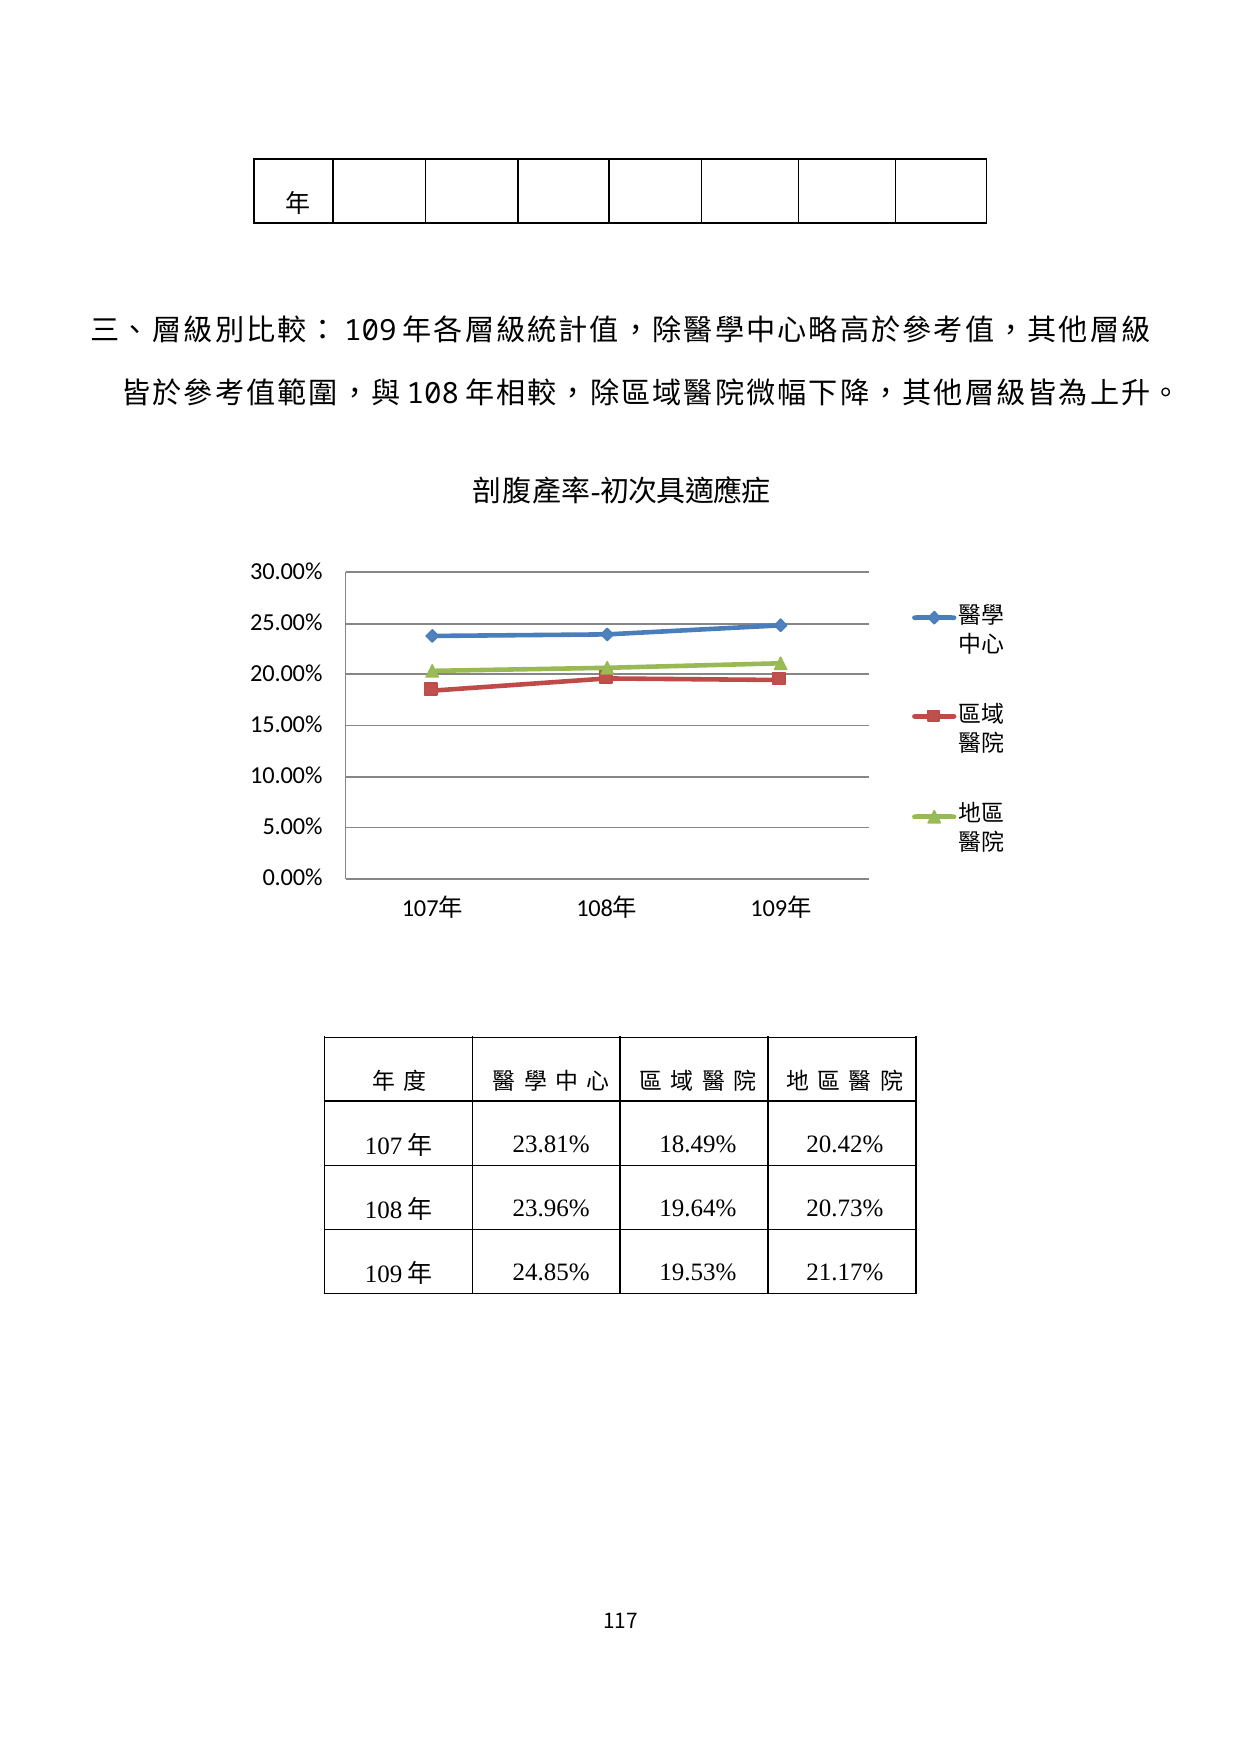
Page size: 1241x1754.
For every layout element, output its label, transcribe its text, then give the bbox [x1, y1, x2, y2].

table_cell [799, 160, 895, 222]
table_cell [519, 160, 608, 222]
table_cell 19.53% [621, 1230, 767, 1293]
table_cell [702, 160, 798, 222]
table_header 年度 [325, 1038, 472, 1100]
table_header 醫學中心 [473, 1038, 619, 1100]
table_cell [896, 160, 986, 222]
table_cell 23.96% [473, 1166, 619, 1228]
table_header 地區醫院 [769, 1038, 915, 1100]
table_header 區域醫院 [621, 1038, 767, 1100]
table_cell 年 [255, 160, 332, 222]
table_cell 108年 [325, 1166, 472, 1228]
table_cell 20.73% [769, 1166, 915, 1228]
table_cell 20.42% [769, 1102, 915, 1164]
table_cell [334, 160, 425, 222]
table_cell 18.49% [621, 1102, 767, 1164]
table_cell 21.17% [769, 1230, 915, 1293]
text 三、層級別比較：109年各層級統計值，除醫學中心略高於參考值，其他層級皆於參考值範圍，與108年相較，除區域醫院微幅下降，其他層級皆為上升。 [89, 286, 1151, 411]
table_cell 24.85% [473, 1230, 619, 1293]
table_cell [610, 160, 701, 222]
table_cell [426, 160, 517, 222]
table_cell 23.81% [473, 1102, 619, 1164]
table_cell 109年 [325, 1230, 472, 1293]
table_cell 19.64% [621, 1166, 767, 1228]
table_cell 107年 [325, 1102, 472, 1164]
